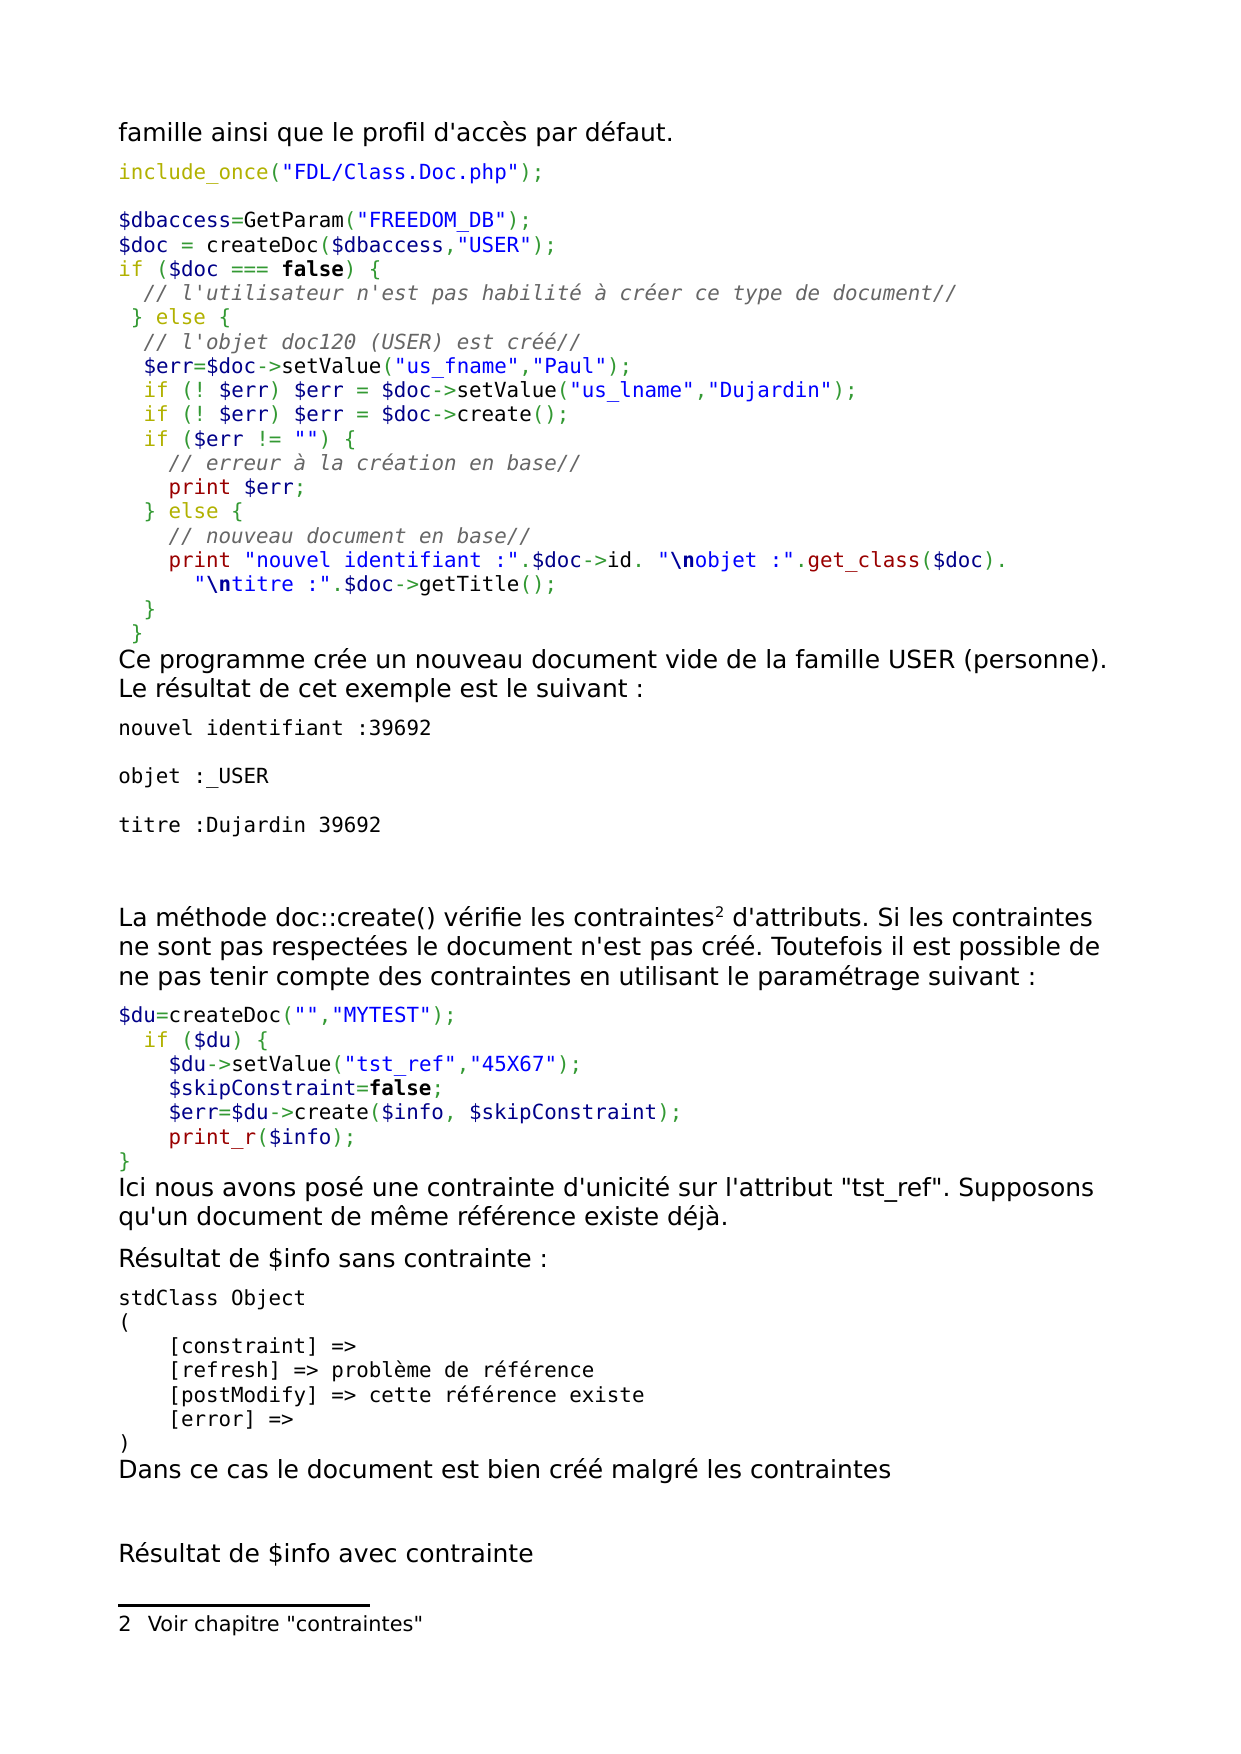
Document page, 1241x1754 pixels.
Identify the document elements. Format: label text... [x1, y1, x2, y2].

text // l'objet doc120 (USER) est créé// [118, 330, 1122, 354]
text ( [118, 1310, 1122, 1334]
text print_r($info); [118, 1125, 1122, 1149]
text print "nouvel identifiant :".$doc->id. "\nobjet :".get_class($doc). [118, 548, 1122, 572]
text [refresh] => problème de référence [118, 1358, 1122, 1383]
text } [118, 1149, 1122, 1173]
text if ($du) { [118, 1028, 1122, 1052]
text $dbaccess=GetParam("FREEDOM_DB"); [118, 208, 1122, 233]
text print $err; [118, 475, 1122, 499]
text $doc = createDoc($dbaccess,"USER"); [118, 233, 1122, 257]
text } else { [118, 499, 1122, 524]
text } [118, 597, 1122, 621]
text [postModify] => cette référence existe [118, 1383, 1122, 1407]
text [error] => [118, 1407, 1122, 1431]
text // erreur à la création en base// [118, 451, 1122, 475]
text $err=$du->create($info, $skipConstraint); [118, 1100, 1122, 1125]
text include_once("FDL/Class.Doc.php"); [118, 160, 1122, 184]
text "\ntitre :".$doc->getTitle(); [118, 572, 1122, 597]
text La méthode doc::create() vérifie les contraintes d'attributs. Si les contraintes ne sont pas respectées le document n'est pas créé. Toutefois il est possible de ne pas tenir compte des contraintes en utilisant le paramétrage suivant : [118, 903, 1122, 991]
text $skipConstraint=false; [118, 1076, 1122, 1100]
text if ($doc === false) { [118, 257, 1122, 281]
text Ici nous avons posé une contrainte d'unicité sur l'attribut "tst_ref". Supposons qu'un document de même référence existe déjà. [118, 1173, 1122, 1232]
text nouvel identifiant :39692 objet :_USER titre :Dujardin 39692 [118, 716, 1122, 862]
text Ce programme crée un nouveau document vide de la famille USER (personne). Le résultat de cet exemple est le suivant : [118, 645, 1122, 703]
text Voir chapitre "contraintes" [118, 1612, 1122, 1636]
text ) [118, 1431, 1122, 1456]
text // l'utilisateur n'est pas habilité à créer ce type de document// [118, 281, 1122, 305]
text [constraint] => [118, 1334, 1122, 1358]
text stdClass Object [118, 1286, 1122, 1310]
text Résultat de $info sans contrainte : [118, 1244, 1122, 1273]
text // nouveau document en base// [118, 524, 1122, 548]
text $du=createDoc("","MYTEST"); [118, 1003, 1122, 1028]
text famille ainsi que le profil d'accès par défaut. [118, 118, 1122, 147]
text if (! $err) $err = $doc->create(); [118, 402, 1122, 427]
text $du->setValue("tst_ref","45X67"); [118, 1052, 1122, 1076]
text } else { [118, 305, 1122, 330]
text if ($err != "") { [118, 427, 1122, 451]
text if (! $err) $err = $doc->setValue("us_lname","Dujardin"); [118, 378, 1122, 402]
text Résultat de $info avec contrainte [118, 1539, 1122, 1568]
text } [118, 621, 1122, 645]
text $err=$doc->setValue("us_fname","Paul"); [118, 354, 1122, 378]
text Dans ce cas le document est bien créé malgré les contraintes [118, 1456, 1122, 1485]
